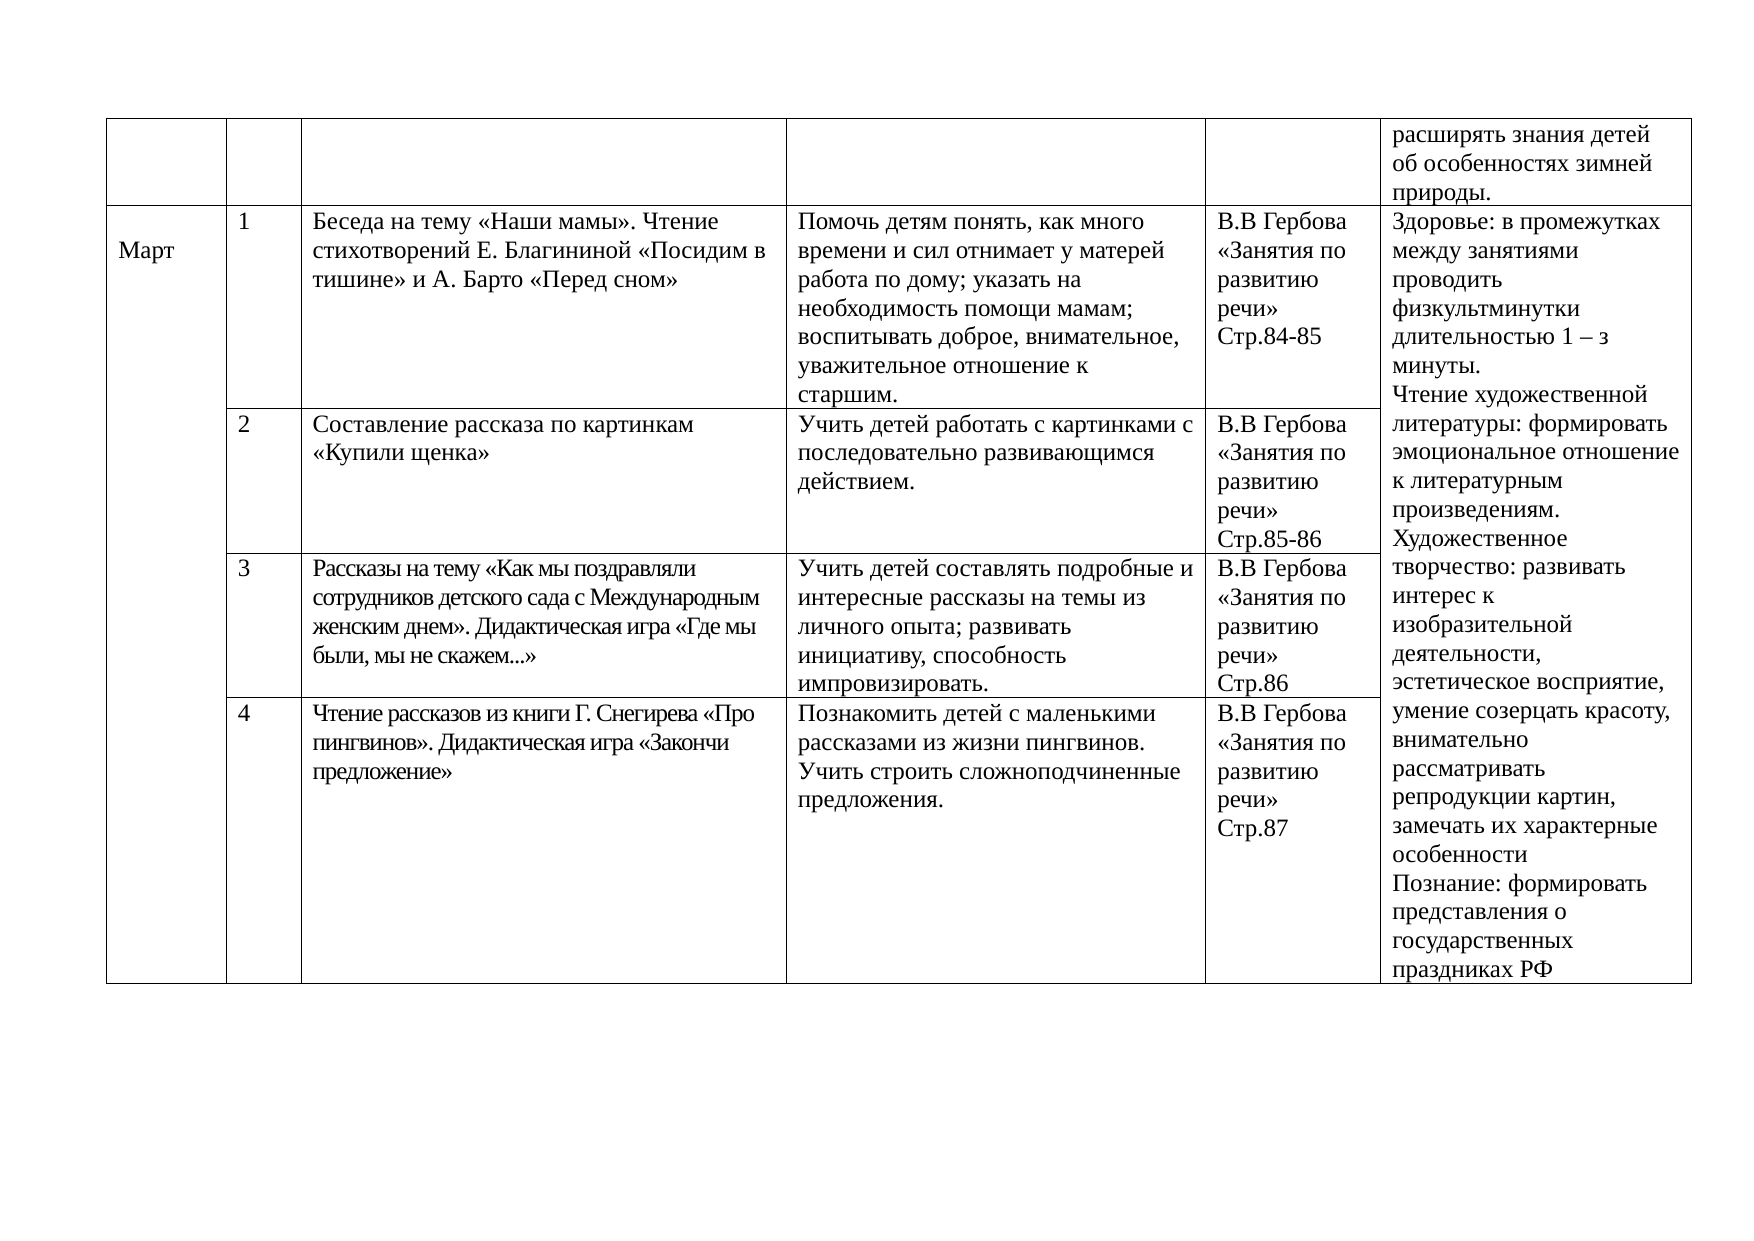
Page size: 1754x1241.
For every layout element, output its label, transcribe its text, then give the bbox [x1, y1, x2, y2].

table_cell Беседа на тему «Наши мамы». Чтение стихотворений Е. Благининой «Посидим в тишине» и А. Барто «Перед сном» [302, 206, 786, 408]
table_cell В.В Гербова «Занятия по развитию речи» Стр.84-85 [1206, 206, 1380, 408]
table_cell [787, 119, 1205, 205]
table_cell расширять знания детей об особенностях зимней природы. [1381, 119, 1691, 205]
table_cell Чтение рассказов из книги Г. Снегирева «Про пингвинов». Дидактическая игра «Закончи предложение» [302, 698, 786, 983]
table_cell Познакомить детей с маленькими рассказами из жизни пингвинов. Учить строить сложноподчиненные предложения. [787, 698, 1205, 983]
table_cell В.В Гербова «Занятия по развитию речи» Стр.87 [1206, 698, 1380, 983]
table_cell Учить детей работать с картинками с последовательно развивающимся действием. [787, 409, 1205, 552]
table_cell [227, 119, 301, 205]
table_cell Здоровье: в промежутках между занятиями проводить физкультминутки длительностью 1 – з минуты. Чтение художественной литературы: формировать эмоциональное отношение к литературным произведениям. Художественное творчество: развивать интерес к изобразительной деятельности, эстетическое восприятие, умение созерцать красоту, внимательно рассматривать репродукции картин, замечать их характерные особенности Познание: формировать представления о государственных праздниках РФ [1381, 206, 1691, 983]
table_cell [107, 119, 226, 205]
table_cell 4 [227, 698, 301, 983]
table_cell Помочь детям понять, как много времени и сил отнимает у матерей работа по дому; указать на необходимость помощи мамам; воспитывать доброе, внимательное, уважительное отношение к старшим. [787, 206, 1205, 408]
table_cell Составление рассказа по картинкам «Купили щенка» [302, 409, 786, 552]
table_cell Март [107, 206, 226, 983]
table_cell Учить детей составлять подробные и интересные рассказы на темы из личного опыта; развивать инициативу, способность импровизировать. [787, 554, 1205, 697]
table_cell В.В Гербова «Занятия по развитию речи» Стр.85-86 [1206, 409, 1380, 552]
table_cell Рассказы на тему «Как мы поздравляли сотрудников детского сада с Международным женским днем». Дидактическая игра «Где мы были, мы не скажем...» [302, 554, 786, 697]
table_cell В.В Гербова «Занятия по развитию речи» Стр.86 [1206, 554, 1380, 697]
table_cell 1 [227, 206, 301, 408]
table_cell 2 [227, 409, 301, 552]
table_cell 3 [227, 554, 301, 697]
table_cell [302, 119, 786, 205]
table_cell [1206, 119, 1380, 205]
